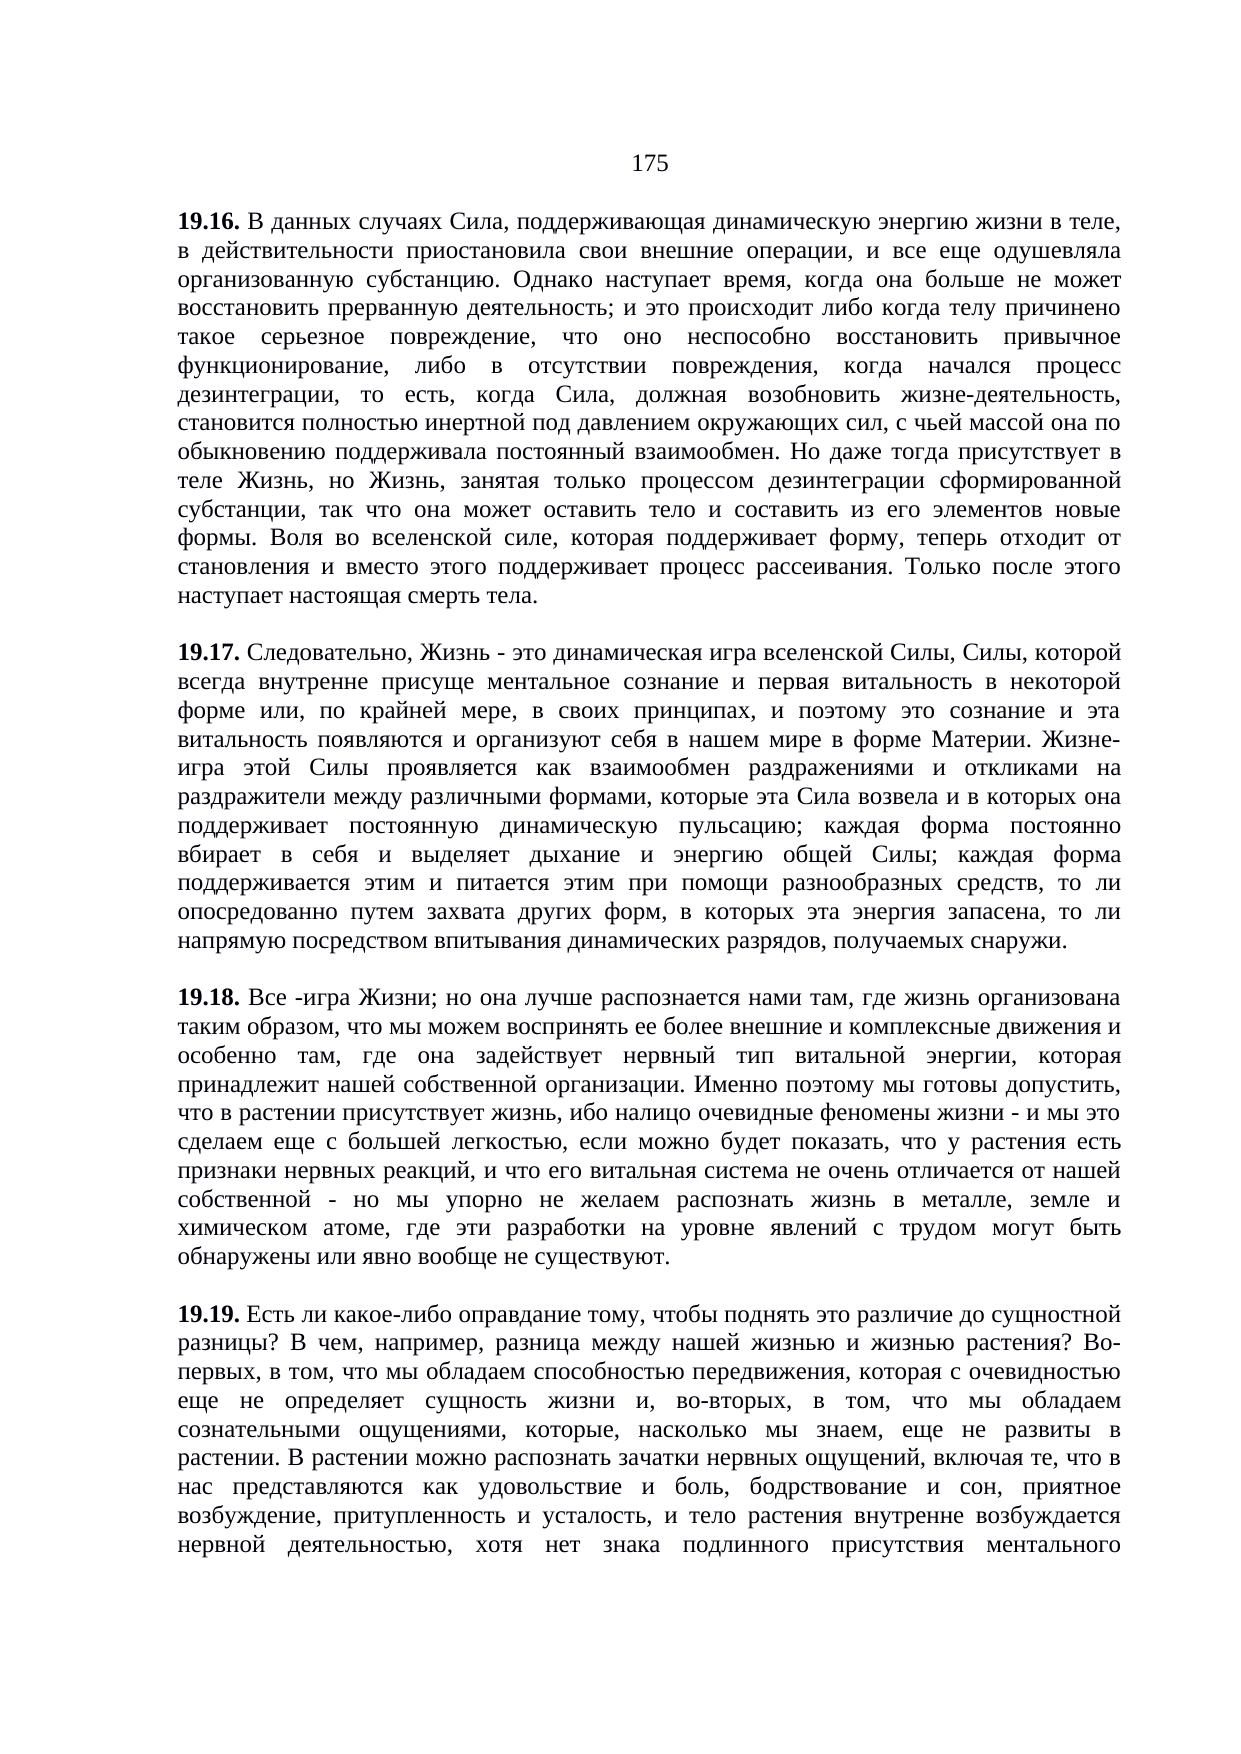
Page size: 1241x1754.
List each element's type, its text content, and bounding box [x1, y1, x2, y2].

text 19.19. Есть ли какое-либо оправдание тому, чтобы поднять это различие до сущностной разницы? В чем, например, разница между нашей жизнью и жизнью растения? Во-первых, в том, что мы обладаем способностью передвижения, которая с очевидностью еще не определяет сущность жизни и, во-вторых, в том, что мы обладаем сознательными ощущениями, которые, насколько мы знаем, еще не развиты в растении. В растении можно распознать зачатки нервных ощущений, включая те, что в нас представляются как удовольствие и боль, бодрствование и сон, приятное возбуждение, притупленность и усталость, и тело растения внутренне возбуждается нервной деятельностью, хотя нет знака подлинного присутствия ментального [177, 1299, 1122, 1557]
text 19.17. Следовательно, Жизнь - это динамическая игра вселенской Силы, Силы, которой всегда внутренне присуще ментальное сознание и первая витальность в некоторой форме или, по крайней мере, в своих принципах, и поэтому это сознание и эта витальность появляются и организуют себя в нашем мире в форме Материи. Жизне-игра этой Силы проявляется как взаимообмен раздражениями и откликами на раздражители между различными формами, которые эта Сила возвела и в которых она поддерживает постоянную динамическую пульсацию; каждая форма постоянно вбирает в себя и выделяет дыхание и энергию общей Силы; каждая форма поддерживается этим и питается этим при помощи разнообразных средств, то ли опосредованно путем захвата других форм, в которых эта энергия запасена, то ли напрямую посредством впитывания динамических разрядов, получаемых снаружи. [177, 637, 1122, 954]
text 19.18. Все -игра Жизни; но она лучше распознается нами там, где жизнь организована таким образом, что мы можем воспринять ее более внешние и комплексные движения и особенно там, где она задействует нервный тип витальной энергии, которая принадлежит нашей собственной организации. Именно поэтому мы готовы допустить, что в растении присутствует жизнь, ибо налицо очевидные феномены жизни - и мы это сделаем еще с большей легкостью, если можно будет показать, что у растения есть признаки нервных реакций, и что его витальная система не очень отличается от нашей собственной - но мы упорно не желаем распознать жизнь в металле, земле и химическом атоме, где эти разработки на уровне явлений с трудом могут быть обнаружены или явно вообще не существуют. [177, 982, 1122, 1270]
text 19.16. В данных случаях Сила, поддерживающая динамическую энергию жизни в теле, в действительности приостановила свои внешние операции, и все еще одушевляла организованную субстанцию. Однако наступает время, когда она больше не может восстановить прерванную деятельность; и это происходит либо когда телу причинено такое серьезное повреждение, что оно неспособно восстановить привычное функционирование, либо в отсутствии повреждения, когда начался процесс дезинтеграции, то есть, когда Сила, должная возобновить жизне-деятельность, становится полностью инертной под давлением окружающих сил, с чьей массой она по обыкновению поддерживала постоянный взаимообмен. Но даже тогда присутствует в теле Жизнь, но Жизнь, занятая только процессом дезинтеграции сформированной субстанции, так что она может оставить тело и составить из его элементов новые формы. Воля во вселенской силе, которая поддерживает форму, теперь отходит от становления и вместо этого поддерживает процесс рассеивания. Только после этого наступает настоящая смерть тела. [177, 206, 1122, 609]
